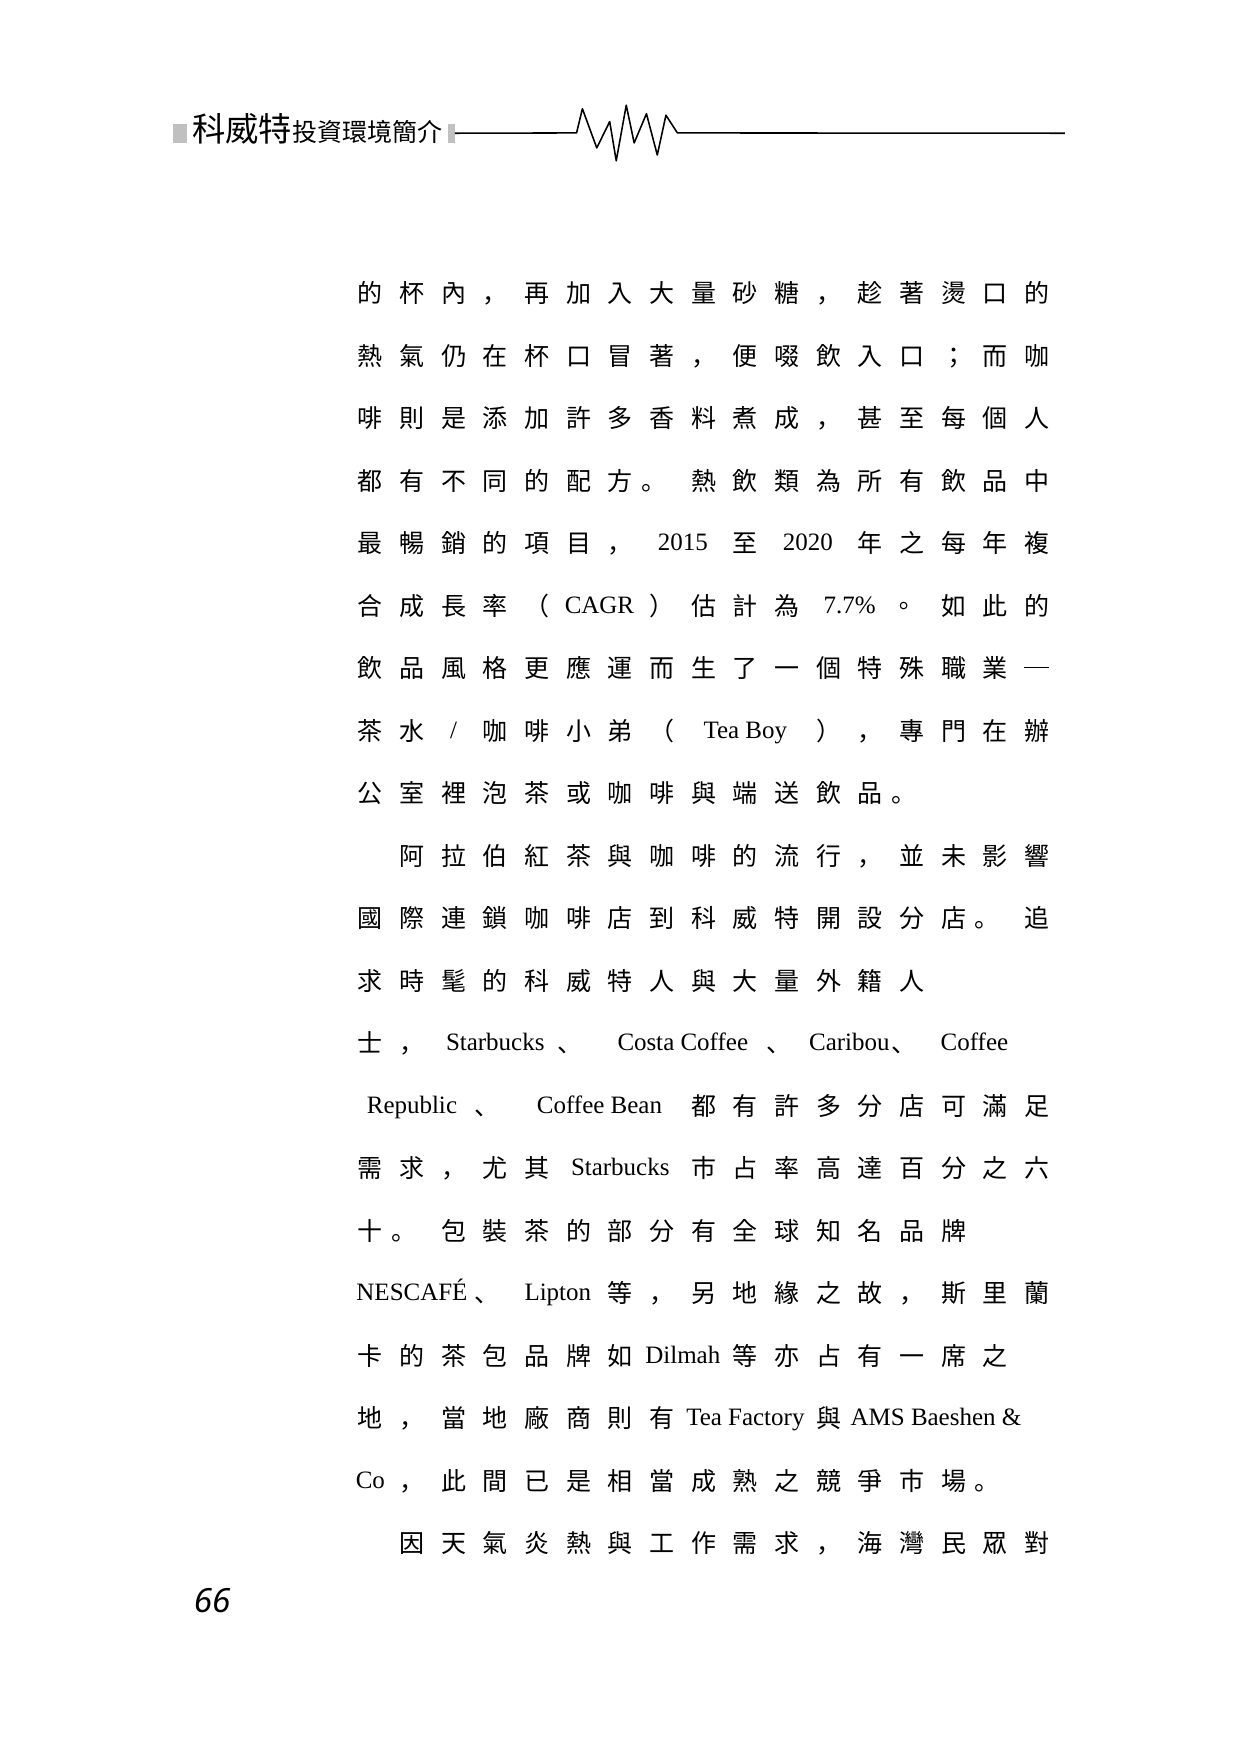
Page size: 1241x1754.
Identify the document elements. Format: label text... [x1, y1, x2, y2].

text 阿拉伯紅茶與咖啡的流行，並未影響國際連鎖咖啡店到科威特開設分店。追求時髦的科威特人與大量外籍人士，Starbucks、Costa Coffee、Caribou、Coffee Republic、Coffee Bean都有許多分店可滿足需求，尤其Starbucks市占率高達百分之六十。包裝茶的部分有全球知名品牌NESCAFÉ、Lipton等，另地緣之故，斯里蘭卡的茶包品牌如Dilmah等亦占有一席之地，當地廠商則有Tea Factory與AMS Baeshen & Co，此間已是相當成熟之競爭市場。 [330, 813, 1058, 1500]
text 因天氣炎熱與工作需求，海灣民眾對 [330, 1500, 1058, 1563]
text 的杯內，再加入大量砂糖，趁著燙口的熱氣仍在杯口冒著，便啜飲入口；而咖啡則是添加許多香料煮成，甚至每個人都有不同的配方。熱飲類為所有飲品中最暢銷的項目，2015至2020年之每年複合成長率（CAGR）估計為7.7%。如此的飲品風格更應運而生了一個特殊職業─茶水/咖啡小弟（Tea Boy），專門在辦公室裡泡茶或咖啡與端送飲品。 [330, 250, 1058, 813]
